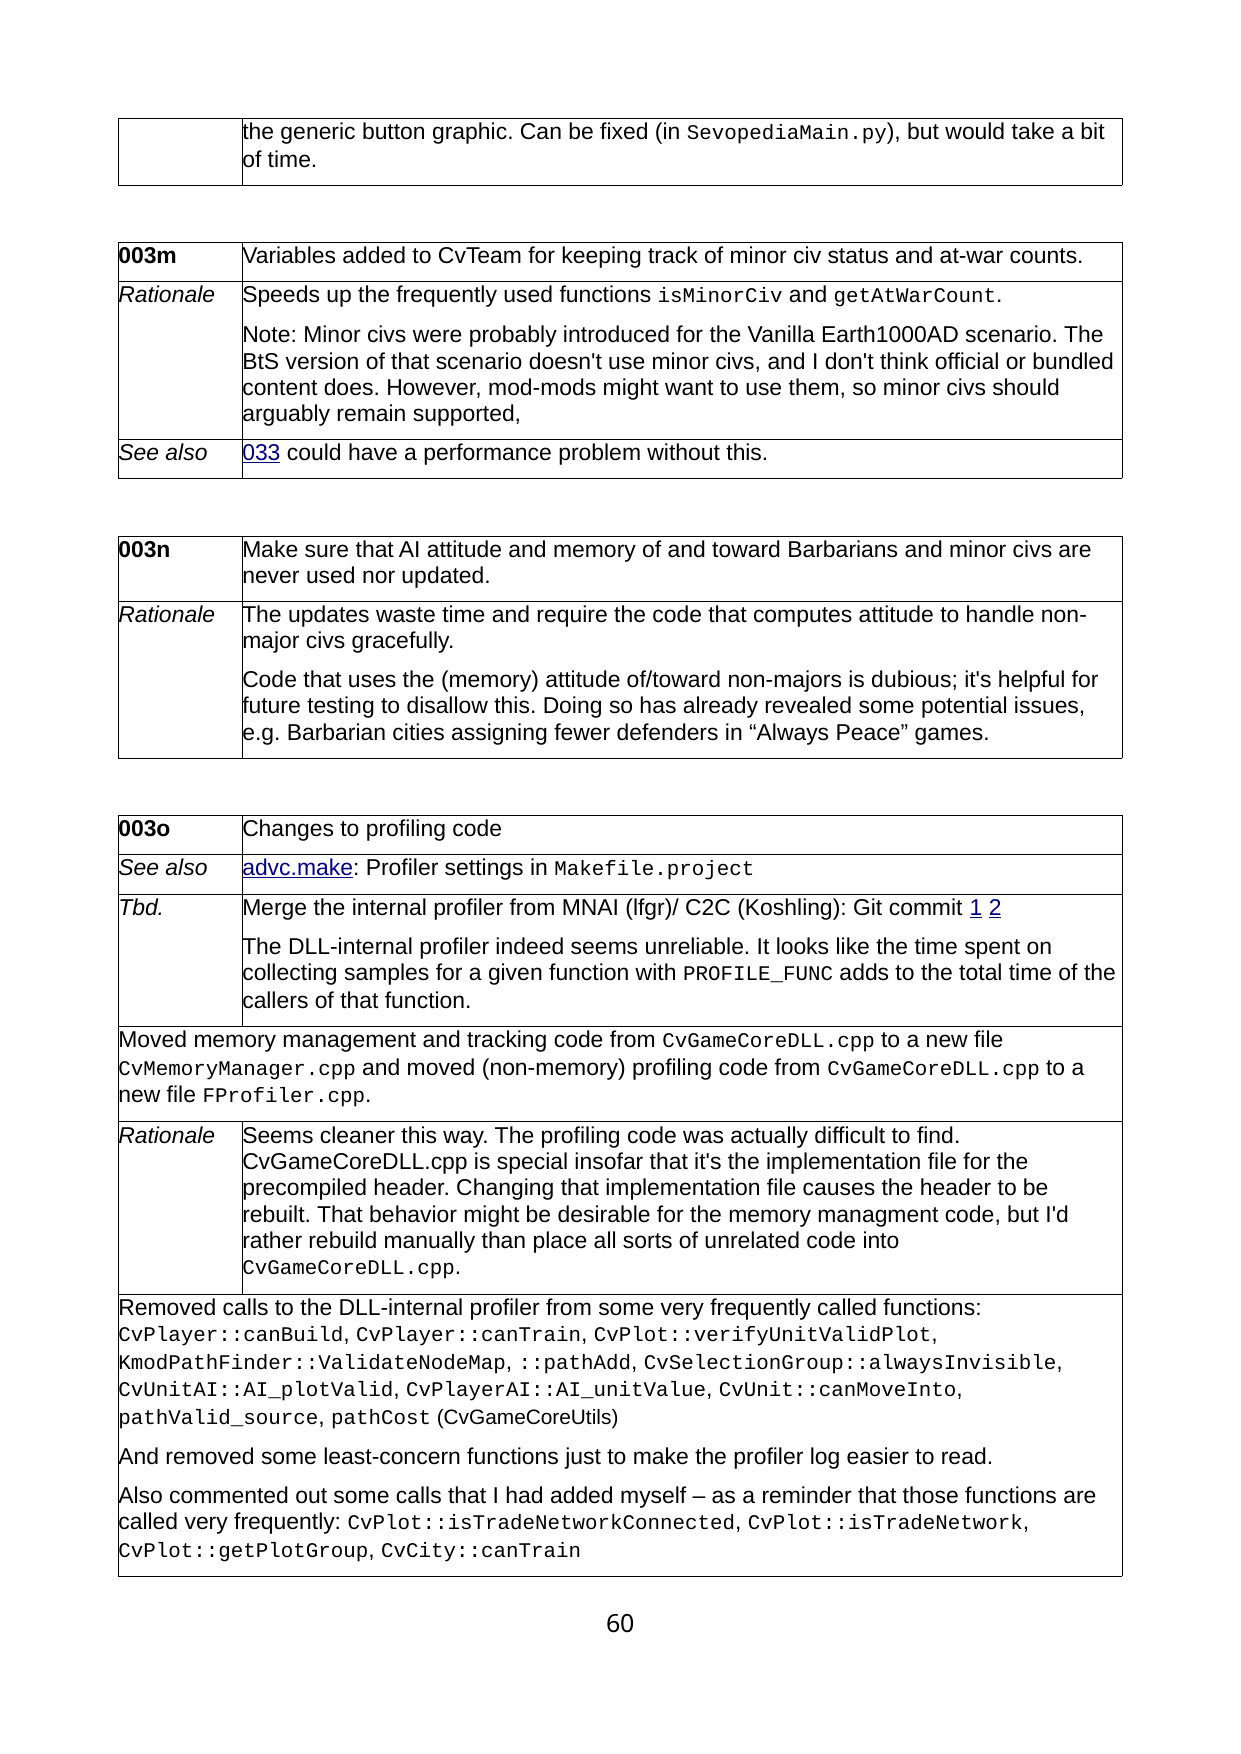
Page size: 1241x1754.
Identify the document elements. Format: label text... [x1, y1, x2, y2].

table_cell Rationale [119, 1122, 242, 1293]
table_header Make sure that AI attitude and memory of and toward Barbarians and minor civs are never used nor updated. [243, 537, 1122, 601]
table_cell Merge the internal profiler from MNAI (lfgr)/ C2C (Koshling): Git commit 1 2 The DLL-internal profiler indeed seems unreliable. It looks like the time spent on collecting samples for a given function with PROFILE_FUNC adds to the total time of the callers of that function. [243, 895, 1122, 1026]
table_header Changes to profiling code [243, 816, 1122, 854]
table_cell Speeds up the frequently used functions isMinorCiv and getAtWarCount. Note: Minor civs were probably introduced for the Vanilla Earth1000AD scenario. The BtS version of that scenario doesn't use minor civs, and I don't think official or bundled content does. However, mod-mods might want to use them, so minor civs should arguably remain supported, [243, 282, 1122, 439]
table_cell See also [119, 855, 242, 894]
table_cell Removed calls to the DLL-internal profiler from some very frequently called functions: CvPlayer::canBuild, CvPlayer::canTrain, CvPlot::verifyUnitValidPlot, KmodPathFinder::ValidateNodeMap, ::pathAdd, CvSelectionGroup::alwaysInvisible, CvUnitAI::AI_plotValid, CvPlayerAI::AI_unitValue, CvUnit::canMoveInto, pathValid_source, pathCost (CvGameCoreUtils) And removed some least-concern functions just to make the profiler log easier to read. Also commented out some calls that I had added myself – as a reminder that those functions are called very frequently: CvPlot::isTradeNetworkConnected, CvPlot::isTradeNetwork, CvPlot::getPlotGroup, CvCity::canTrain [119, 1295, 1122, 1576]
table_cell See also [119, 440, 242, 478]
table_cell Tbd. [119, 895, 242, 1026]
table_header 003m [119, 243, 242, 281]
table_cell Rationale [119, 602, 242, 757]
table_cell advc.make: Profiler settings in Makefile.project [243, 855, 1122, 894]
table_cell [119, 119, 242, 185]
table_cell The updates waste time and require the code that computes attitude to handle non-major civs gracefully. Code that uses the (memory) attitude of/toward non-majors is dubious; it's helpful for future testing to disallow this. Doing so has already revealed some potential issues, e.g. Barbarian cities assigning fewer defenders in “Always Peace” games. [243, 602, 1122, 757]
table_cell Seems cleaner this way. The profiling code was actually difficult to find. CvGameCoreDLL.cpp is special insofar that it's the implementation file for the precompiled header. Changing that implementation file causes the header to be rebuilt. That behavior might be desirable for the memory managment code, but I'd rather rebuild manually than place all sorts of unrelated code into CvGameCoreDLL.cpp. [243, 1122, 1122, 1293]
table_header Variables added to CvTeam for keeping track of minor civ status and at-war counts. [243, 243, 1122, 281]
table_cell Rationale [119, 282, 242, 439]
table_header 003o [119, 816, 242, 854]
table_cell the generic button graphic. Can be fixed (in SevopediaMain.py), but would take a bit of time. [243, 119, 1122, 185]
table_cell 033 could have a performance problem without this. [243, 440, 1122, 478]
table_header 003n [119, 537, 242, 601]
table_cell Moved memory management and tracking code from CvGameCoreDLL.cpp to a new file CvMemoryManager.cpp and moved (non-memory) profiling code from CvGameCoreDLL.cpp to a new file FProfiler.cpp. [119, 1027, 1122, 1121]
